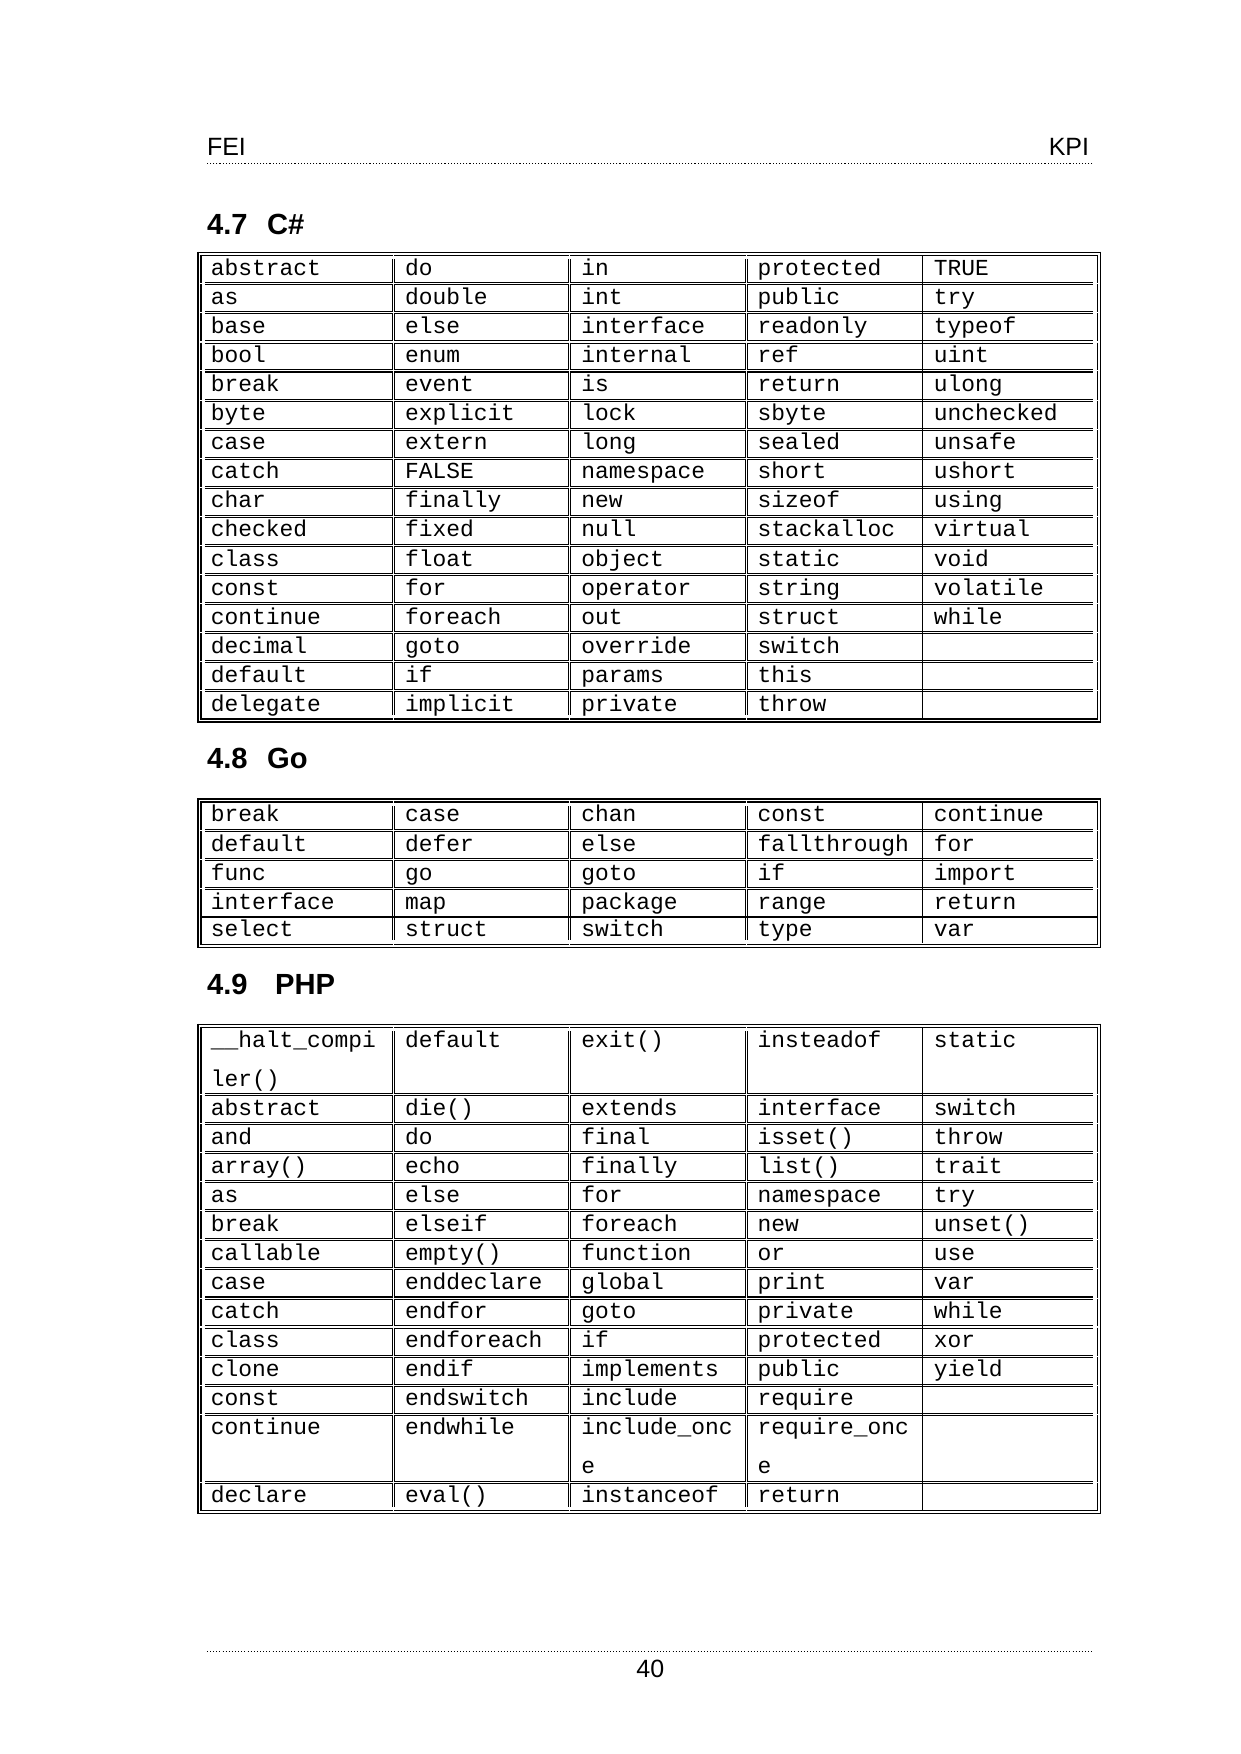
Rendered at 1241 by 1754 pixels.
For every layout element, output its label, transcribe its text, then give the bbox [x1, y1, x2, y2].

table_cell throw [746, 692, 922, 718]
table_cell endwhile [395, 1416, 568, 1481]
table_cell else [395, 314, 568, 340]
table_cell print [748, 1270, 922, 1296]
table_cell typeof [923, 311, 1099, 340]
table_cell interface [202, 887, 392, 916]
table_cell ref [748, 344, 922, 369]
table_cell override [571, 634, 745, 660]
table_cell endfor [395, 1300, 568, 1325]
table_cell object [571, 547, 745, 573]
table_header in [570, 256, 746, 282]
table_cell switch [923, 1093, 1099, 1122]
table_cell elseif [395, 1212, 568, 1238]
table_cell else [571, 832, 745, 858]
table_cell function [571, 1241, 745, 1267]
table_header __halt_compiler() [202, 1028, 393, 1093]
table_cell out [571, 605, 745, 631]
table_cell stackalloc [748, 518, 922, 544]
table_cell and [199, 1122, 393, 1151]
table_cell class [202, 544, 392, 573]
table_cell namespace [748, 1183, 922, 1209]
table_cell empty() [395, 1241, 568, 1267]
table_cell enum [395, 344, 568, 369]
table_cell do [395, 1125, 568, 1151]
table_cell or [748, 1241, 922, 1267]
table_cell float [395, 547, 568, 573]
table_cell internal [571, 344, 745, 369]
table_cell return [748, 373, 922, 398]
table_cell array() [199, 1151, 393, 1180]
table_cell var [923, 918, 1097, 943]
table_cell sizeof [748, 489, 922, 515]
table_cell namespace [571, 460, 745, 486]
table_cell class [199, 1325, 393, 1354]
table_header insteadof [746, 1028, 922, 1093]
list PHP [207, 967, 1092, 1000]
table_cell func [199, 858, 393, 887]
table_cell operator [571, 576, 745, 602]
table_cell sbyte [748, 402, 922, 427]
table_cell global [571, 1270, 745, 1296]
table_cell byte [202, 399, 392, 427]
table_cell implements [571, 1358, 745, 1383]
table_cell try [923, 1180, 1099, 1209]
table_cell isset() [748, 1125, 922, 1151]
table_header TRUE [923, 256, 1097, 282]
table_cell readonly [748, 314, 922, 340]
table_cell string [748, 576, 922, 602]
table_cell const [199, 573, 393, 602]
table_cell for [923, 829, 1097, 858]
table_cell endswitch [395, 1387, 568, 1413]
table_cell delegate [199, 689, 393, 718]
table_cell static [748, 547, 922, 573]
table_cell const [202, 1384, 392, 1413]
table_cell yield [923, 1355, 1097, 1383]
table_cell finally [395, 489, 568, 515]
table_cell default [199, 660, 393, 689]
table_cell extern [395, 431, 568, 457]
table_cell range [748, 890, 922, 916]
table_cell using [923, 486, 1097, 515]
table_cell struct [748, 605, 922, 631]
table_cell [923, 631, 1099, 660]
table_cell void [923, 544, 1097, 573]
table_cell ulong [923, 369, 1099, 398]
table_header break [202, 803, 393, 829]
table_cell short [748, 460, 922, 486]
table_cell extends [571, 1096, 745, 1122]
table_cell interface [571, 314, 745, 340]
table_cell endif [395, 1358, 568, 1383]
table_cell use [923, 1238, 1099, 1267]
table_cell for [571, 1183, 745, 1209]
table_cell uint [923, 340, 1099, 369]
list Go [207, 742, 1092, 775]
table_cell explicit [395, 402, 568, 427]
table_cell new [571, 489, 745, 515]
table_cell implicit [394, 689, 570, 718]
table_cell if [395, 663, 568, 689]
table_cell as [199, 282, 393, 311]
table_cell [923, 1481, 1097, 1509]
table_cell unchecked [923, 399, 1097, 427]
table_header exit() [570, 1028, 746, 1093]
table_cell switch [748, 634, 922, 660]
table_cell break [199, 1209, 393, 1238]
table_cell instanceof [570, 1484, 746, 1509]
table_cell declare [202, 1481, 393, 1509]
table_cell [923, 1384, 1097, 1413]
table_cell sealed [748, 431, 922, 457]
table_cell [923, 1413, 1097, 1481]
table_cell this [748, 663, 922, 689]
table_header default [394, 1025, 570, 1093]
table_cell break [199, 369, 393, 398]
table_cell params [571, 663, 745, 689]
table_cell fallthrough [748, 832, 922, 858]
table_cell bool [199, 340, 393, 369]
table_cell case [202, 428, 392, 457]
table_cell foreach [571, 1212, 745, 1238]
table_header protected [746, 256, 922, 282]
table_cell public [748, 285, 922, 311]
table_cell event [395, 373, 568, 398]
table_header chan [570, 803, 746, 829]
table_cell die() [395, 1096, 568, 1122]
table_cell for [395, 576, 568, 602]
table_cell long [571, 431, 745, 457]
table_cell clone [202, 1355, 392, 1383]
table_cell while [923, 602, 1097, 631]
table_cell map [395, 890, 568, 916]
table_cell try [923, 282, 1099, 311]
table_cell endforeach [395, 1329, 568, 1354]
table_header do [394, 253, 570, 282]
table_cell enddeclare [395, 1270, 568, 1296]
table_cell eval() [394, 1481, 570, 1509]
table_cell catch [202, 1296, 392, 1325]
table_cell ushort [923, 457, 1097, 486]
table_cell if [748, 861, 922, 887]
table_header static [923, 1028, 1097, 1093]
table_cell require [748, 1387, 922, 1413]
table_cell FALSE [395, 460, 568, 486]
table_cell null [571, 518, 745, 544]
table_header case [394, 800, 570, 829]
table_cell struct [394, 918, 570, 943]
table_cell lock [571, 402, 745, 427]
table_cell is [571, 373, 745, 398]
table_cell include_once [571, 1416, 745, 1481]
table_cell package [571, 890, 745, 916]
table_cell double [395, 285, 568, 311]
table_cell final [571, 1125, 745, 1151]
table_cell return [746, 1484, 922, 1509]
table_cell virtual [923, 515, 1097, 544]
table_cell int [571, 285, 745, 311]
table_cell include [571, 1387, 745, 1413]
table_cell fixed [395, 518, 568, 544]
table_cell return [923, 887, 1097, 916]
table_cell goto [571, 861, 745, 887]
table_cell default [202, 829, 392, 858]
table_cell protected [748, 1329, 922, 1354]
table_cell if [571, 1329, 745, 1354]
table_cell trait [923, 1151, 1099, 1180]
table_header continue [923, 803, 1097, 829]
table_cell decimal [199, 631, 393, 660]
table_cell [923, 689, 1099, 718]
table_cell callable [199, 1238, 393, 1267]
table_cell private [748, 1300, 922, 1325]
table_cell abstract [199, 1093, 393, 1122]
table_cell xor [923, 1325, 1099, 1354]
table_cell continue [202, 1413, 392, 1481]
table_cell goto [571, 1300, 745, 1325]
table_header const [746, 802, 922, 829]
table_cell require_once [748, 1416, 922, 1481]
table_cell new [748, 1212, 922, 1238]
table_cell goto [395, 634, 568, 660]
table_cell [923, 660, 1099, 689]
table_cell unsafe [923, 428, 1097, 457]
table_cell catch [202, 457, 392, 486]
table_cell foreach [395, 605, 568, 631]
table_cell else [395, 1183, 568, 1209]
table_cell while [923, 1296, 1097, 1325]
table_cell private [570, 692, 746, 718]
table_cell continue [202, 602, 392, 631]
table_cell var [923, 1267, 1099, 1296]
table_cell switch [570, 918, 746, 943]
table_cell finally [571, 1154, 745, 1180]
table_cell unset() [923, 1209, 1099, 1238]
table_cell volatile [923, 573, 1099, 602]
table_cell select [202, 918, 393, 943]
table_cell import [923, 858, 1099, 887]
table_cell base [199, 311, 393, 340]
table_cell go [395, 861, 568, 887]
table_cell as [199, 1180, 393, 1209]
table_cell case [199, 1267, 393, 1296]
table_cell defer [395, 832, 568, 858]
list C# [207, 207, 1092, 240]
table_cell char [202, 486, 392, 515]
table_cell public [748, 1358, 922, 1383]
table_header abstract [202, 256, 393, 282]
table_cell throw [923, 1122, 1099, 1151]
table_cell interface [748, 1096, 922, 1122]
table_cell checked [202, 515, 392, 544]
table_cell type [746, 918, 922, 943]
table_cell echo [395, 1154, 568, 1180]
table_cell list() [748, 1154, 922, 1180]
